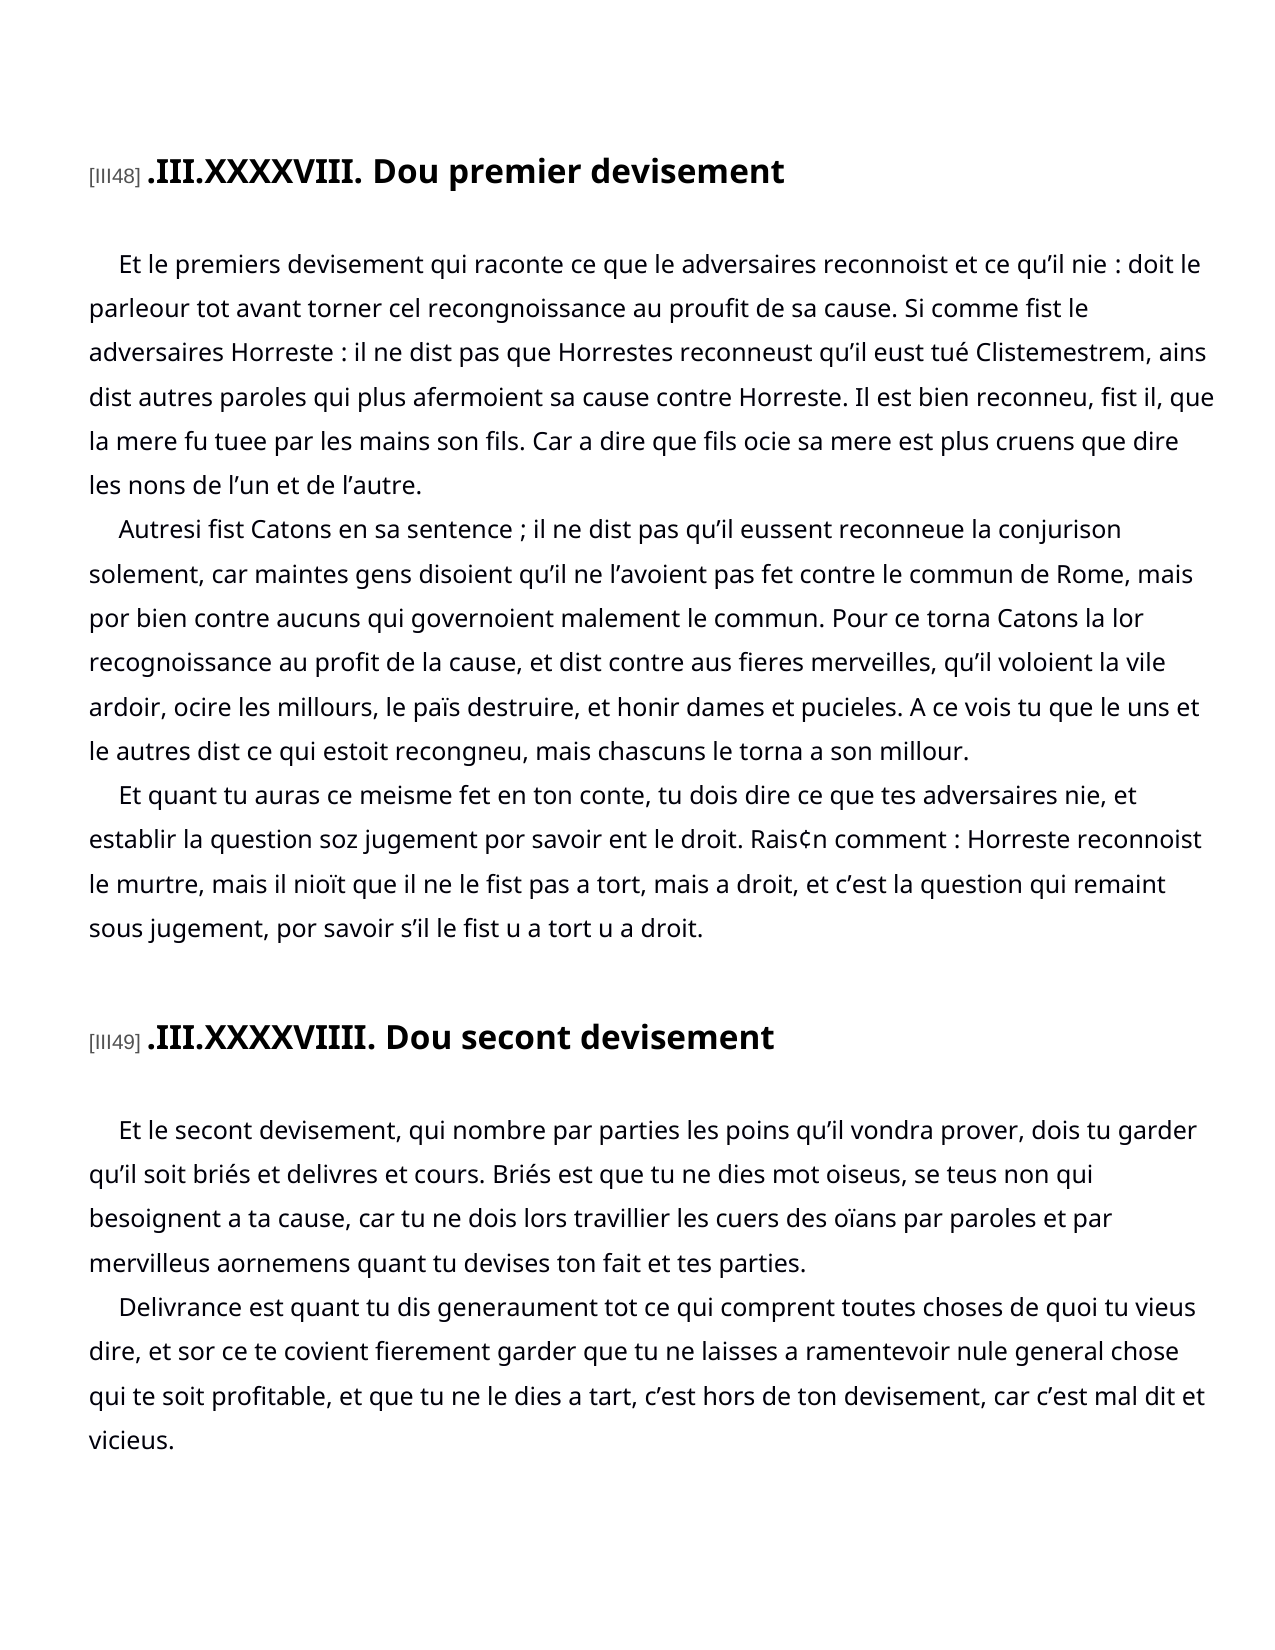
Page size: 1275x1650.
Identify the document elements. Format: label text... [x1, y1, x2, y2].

subtitle [III48] .III.XXXXVIII. Dou premier devisement [89, 148, 1216, 193]
text Et quant tu auras ce meisme fet en ton conte, tu dois dire ce que tes adversaires nie, et establir la question soz jugement por savoir ent le droit. Rais¢n comment : Horreste reconnoist le murtre, mais il nioït que il ne le fist pas a tort, mais a droit, et c’est la question qui remaint sous jugement, por savoir s’il le fist u a tort u a droit. [89, 778, 1216, 944]
text Delivrance est quant tu dis generaument tot ce qui comprent toutes choses de quoi tu vieus dire, et sor ce te covient fierement garder que tu ne laisses a ramentevoir nule general chose qui te soit profitable, et que tu ne le dies a tart, c’est hors de ton devisement, car c’est mal dit et vicieus. [89, 1290, 1216, 1457]
subtitle [III49] .III.XXXXVIIII. Dou secont devisement [89, 1014, 1216, 1059]
text Et le premiers devisement qui raconte ce que le adversaires reconnoist et ce qu’il nie : doit le parleour tot avant torner cel recongnoissance au proufit de sa cause. Si comme fist le adversaires Horreste : il ne dist pas que Horrestes reconneust qu’il eust tué Clistemestrem, ains dist autres paroles qui plus afermoient sa cause contre Horreste. Il est bien reconneu, fist il, que la mere fu tuee par les mains son fils. Car a dire que fils ocie sa mere est plus cruens que dire les nons de l’un et de l’autre. [89, 246, 1216, 502]
text Et le secont devisement, qui nombre par parties les poins qu’il vondra prover, dois tu garder qu’il soit briés et delivres et cours. Briés est que tu ne dies mot oiseus, se teus non qui besoignent a ta cause, car tu ne dois lors travillier les cuers des oïans par paroles et par mervilleus aornemens quant tu devises ton fait et tes parties. [89, 1113, 1216, 1279]
text Autresi fist Catons en sa sentence ; il ne dist pas qu’il eussent reconneue la conjurison solement, car maintes gens disoient qu’il ne l’avoient pas fet contre le commun de Rome, mais por bien contre aucuns qui governoient malement le commun. Pour ce torna Catons la lor recognoissance au profit de la cause, et dist contre aus fieres merveilles, qu’il voloient la vile ardoir, ocire les millours, le païs destruire, et honir dames et pucieles. A ce vois tu que le uns et le autres dist ce qui estoit recongneu, mais chascuns le torna a son millour. [89, 512, 1216, 767]
